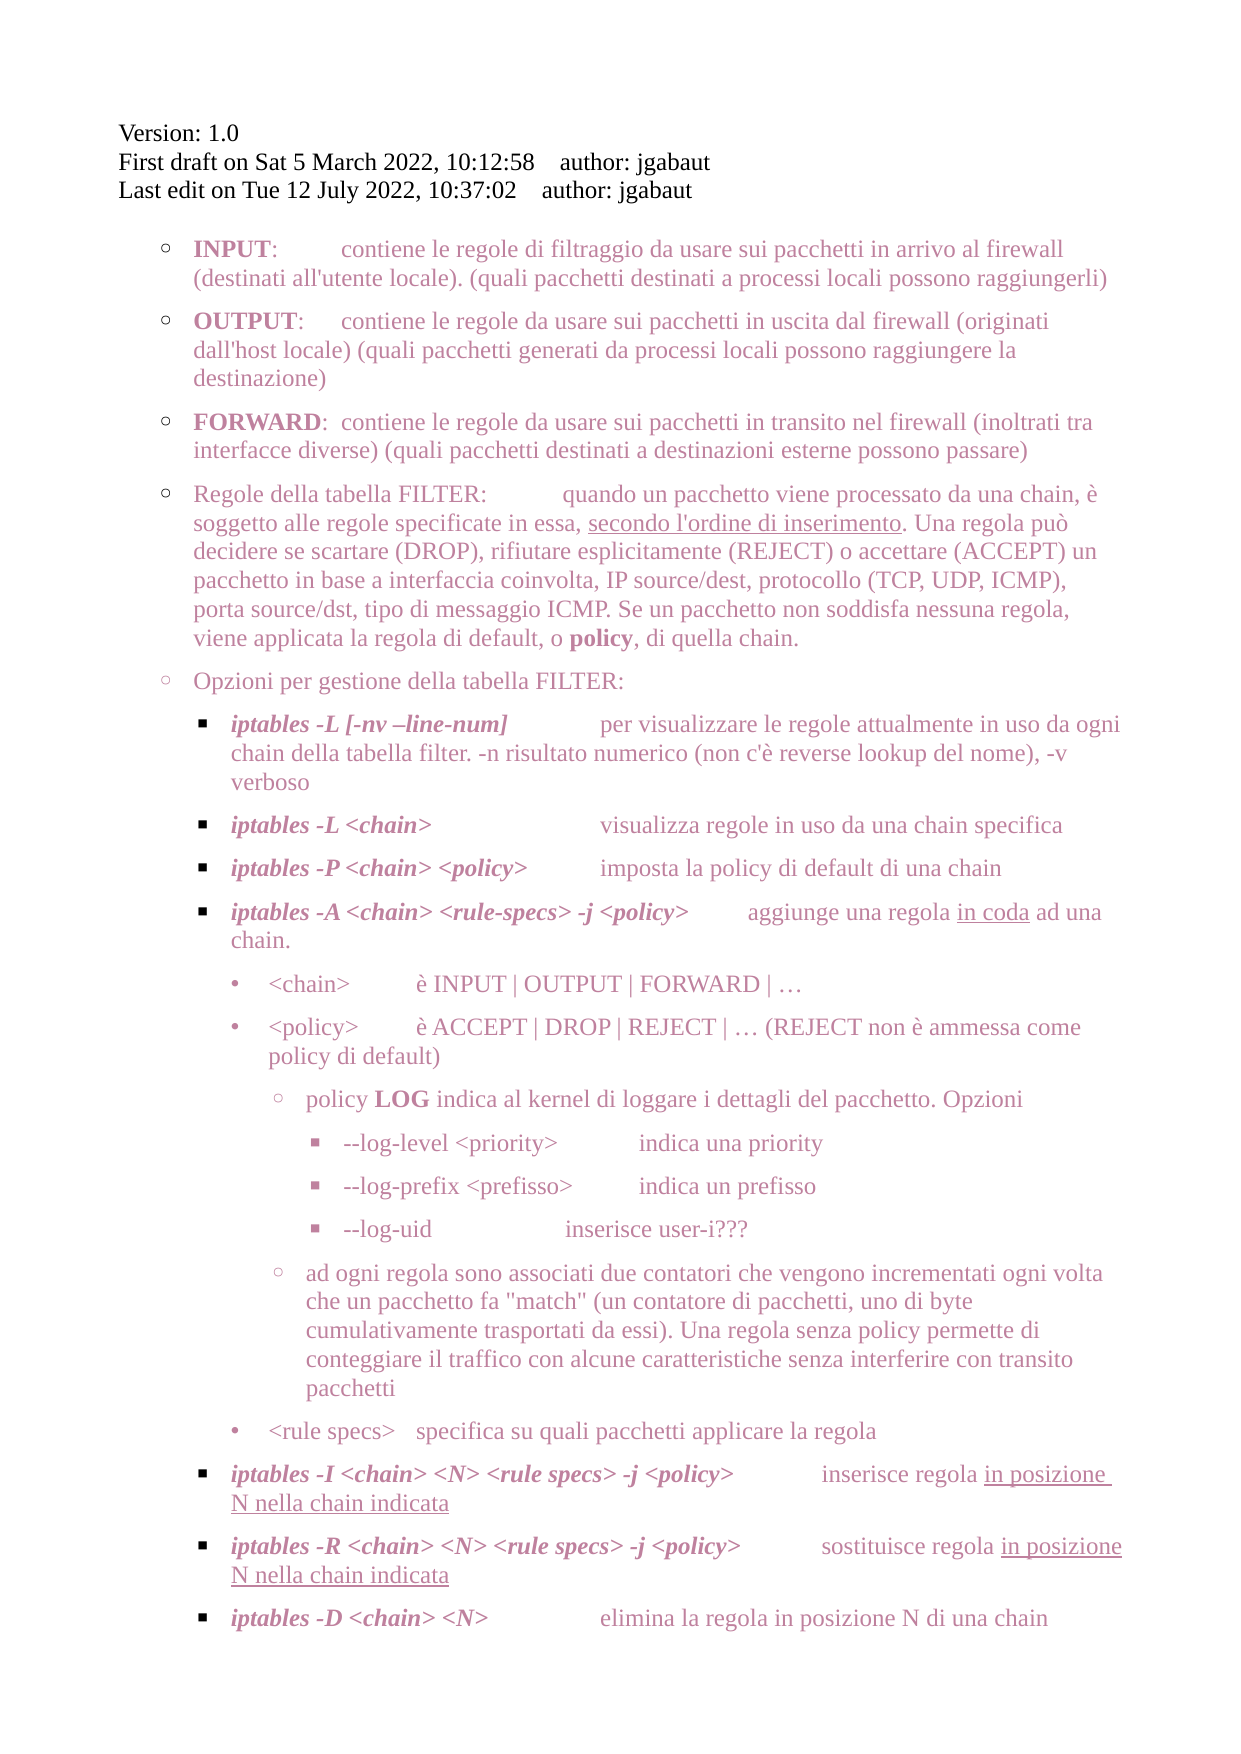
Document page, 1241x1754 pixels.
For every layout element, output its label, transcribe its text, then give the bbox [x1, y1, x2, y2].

list Regole della tabella FILTER: quando un pacchetto viene processato da una chain, è soggetto alle regole specificate in essa, secondo l'ordine di inserimento. Una regola può decidere se scartare (DROP), rifiutare esplicitamente (REJECT) o accettare (ACCEPT) un pacchetto in base a interfaccia coinvolta, IP source/dest, protocollo (TCP, UDP, ICMP), porta source/dst, tipo di messaggio ICMP. Se un pacchetto non soddisfa nessuna regola, viene applicata la regola di default, o policy, di quella chain. [156, 479, 1122, 651]
list <policy> è ACCEPT | DROP | REJECT | … (REJECT non è ammessa come policy di default) [231, 1012, 1122, 1070]
list --log-uid inserisce user-i??? [306, 1214, 1122, 1243]
list iptables -L [-nv –line-num] per visualizzare le regole attualmente in uso da ogni chain della tabella filter. -n risultato numerico (non c'è reverse lookup del nome), -v verboso [193, 709, 1122, 796]
list ad ogni regola sono associati due contatori che vengono incrementati ogni volta che un pacchetto fa "match" (un contatore di pacchetti, uno di byte cumulativamente trasportati da essi). Una regola senza policy permette di conteggiare il traffico con alcune caratteristiche senza interferire con transito pacchetti [268, 1258, 1122, 1401]
list Opzioni per gestione della tabella FILTER: [156, 666, 1122, 695]
list OUTPUT: contiene le regole da usare sui pacchetti in uscita dal firewall (originati dall'host locale) (quali pacchetti generati da processi locali possono raggiungere la destinazione) [156, 306, 1122, 392]
list INPUT: contiene le regole di filtraggio da usare sui pacchetti in arrivo al firewall (destinati all'utente locale). (quali pacchetti destinati a processi locali possono raggiungerli) [156, 234, 1122, 291]
list iptables -P <chain> <policy> imposta la policy di default di una chain [193, 853, 1122, 882]
list <rule specs> specifica su quali pacchetti applicare la regola [231, 1416, 1122, 1445]
list iptables -R <chain> <N> <rule specs> -j <policy> sostituisce regola in posizione N nella chain indicata [193, 1531, 1122, 1589]
list FORWARD: contiene le regole da usare sui pacchetti in transito nel firewall (inoltrati tra interfacce diverse) (quali pacchetti destinati a destinazioni esterne possono passare) [156, 407, 1122, 464]
list policy LOG indica al kernel di loggare i dettagli del pacchetto. Opzioni [268, 1084, 1122, 1113]
list <chain> è INPUT | OUTPUT | FORWARD | … [231, 969, 1122, 998]
list iptables -A <chain> <rule-specs> -j <policy> aggiunge una regola in coda ad una chain. [193, 897, 1122, 954]
list --log-prefix <prefisso> indica un prefisso [306, 1171, 1122, 1200]
list iptables -D <chain> <N> elimina la regola in posizione N di una chain [193, 1603, 1122, 1632]
list iptables -I <chain> <N> <rule specs> -j <policy> inserisce regola in posizione N nella chain indicata [193, 1459, 1122, 1517]
list --log-level <priority> indica una priority [306, 1128, 1122, 1156]
list iptables -L <chain> visualizza regole in uso da una chain specifica [193, 810, 1122, 839]
